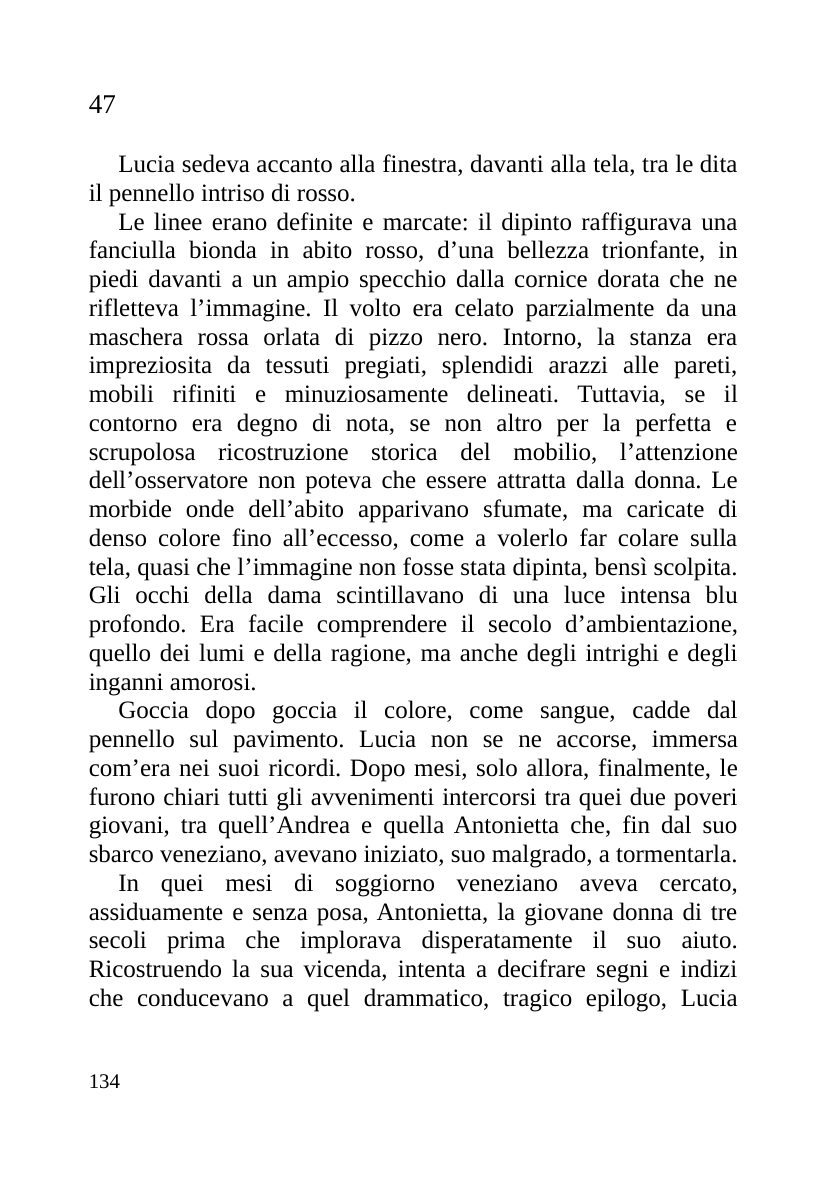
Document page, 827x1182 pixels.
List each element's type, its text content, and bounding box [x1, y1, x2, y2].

subtitle 47 [88, 88, 738, 120]
text Le linee erano definite e marcate: il dipinto raffigurava una fanciulla bionda in abito rosso, d’una bellezza trionfante, in piedi davanti a un ampio specchio dalla cornice dorata che ne rifletteva l’immagine. Il volto era celato parzialmente da una maschera rossa orlata di pizzo nero. Intorno, la stanza era impreziosita da tessuti pregiati, splendidi arazzi alle pareti, mobili rifiniti e minuziosamente delineati. Tuttavia, se il contorno era degno di nota, se non altro per la perfetta e scrupolosa ricostruzione storica del mobilio, l’attenzione dell’osservatore non poteva che essere attratta dalla donna. Le morbide onde dell’abito apparivano sfumate, ma caricate di denso colore fino all’eccesso, come a volerlo far colare sulla tela, quasi che l’immagine non fosse stata dipinta, bensì scolpita. Gli occhi della dama scintillavano di una luce intensa blu profondo. Era facile comprendere il secolo d’ambientazione, quello dei lumi e della ragione, ma anche degli intrighi e degli inganni amorosi. [88, 207, 738, 695]
text Lucia sedeva accanto alla finestra, davanti alla tela, tra le dita il pennello intriso di rosso. [88, 149, 738, 207]
text In quei mesi di soggiorno veneziano aveva cercato, assiduamente e senza posa, Antonietta, la giovane donna di tre secoli prima che implorava disperatamente il suo aiuto. Ricostruendo la sua vicenda, intenta a decifrare segni e indizi che conducevano a quel drammatico, tragico epilogo, Lucia [88, 868, 738, 1012]
text Goccia dopo goccia il colore, come sangue, cadde dal pennello sul pavimento. Lucia non se ne accorse, immersa com’era nei suoi ricordi. Dopo mesi, solo allora, finalmente, le furono chiari tutti gli avvenimenti intercorsi tra quei due poveri giovani, tra quell’Andrea e quella Antonietta che, fin dal suo sbarco veneziano, avevano iniziato, suo malgrado, a tormentarla. [88, 695, 738, 868]
